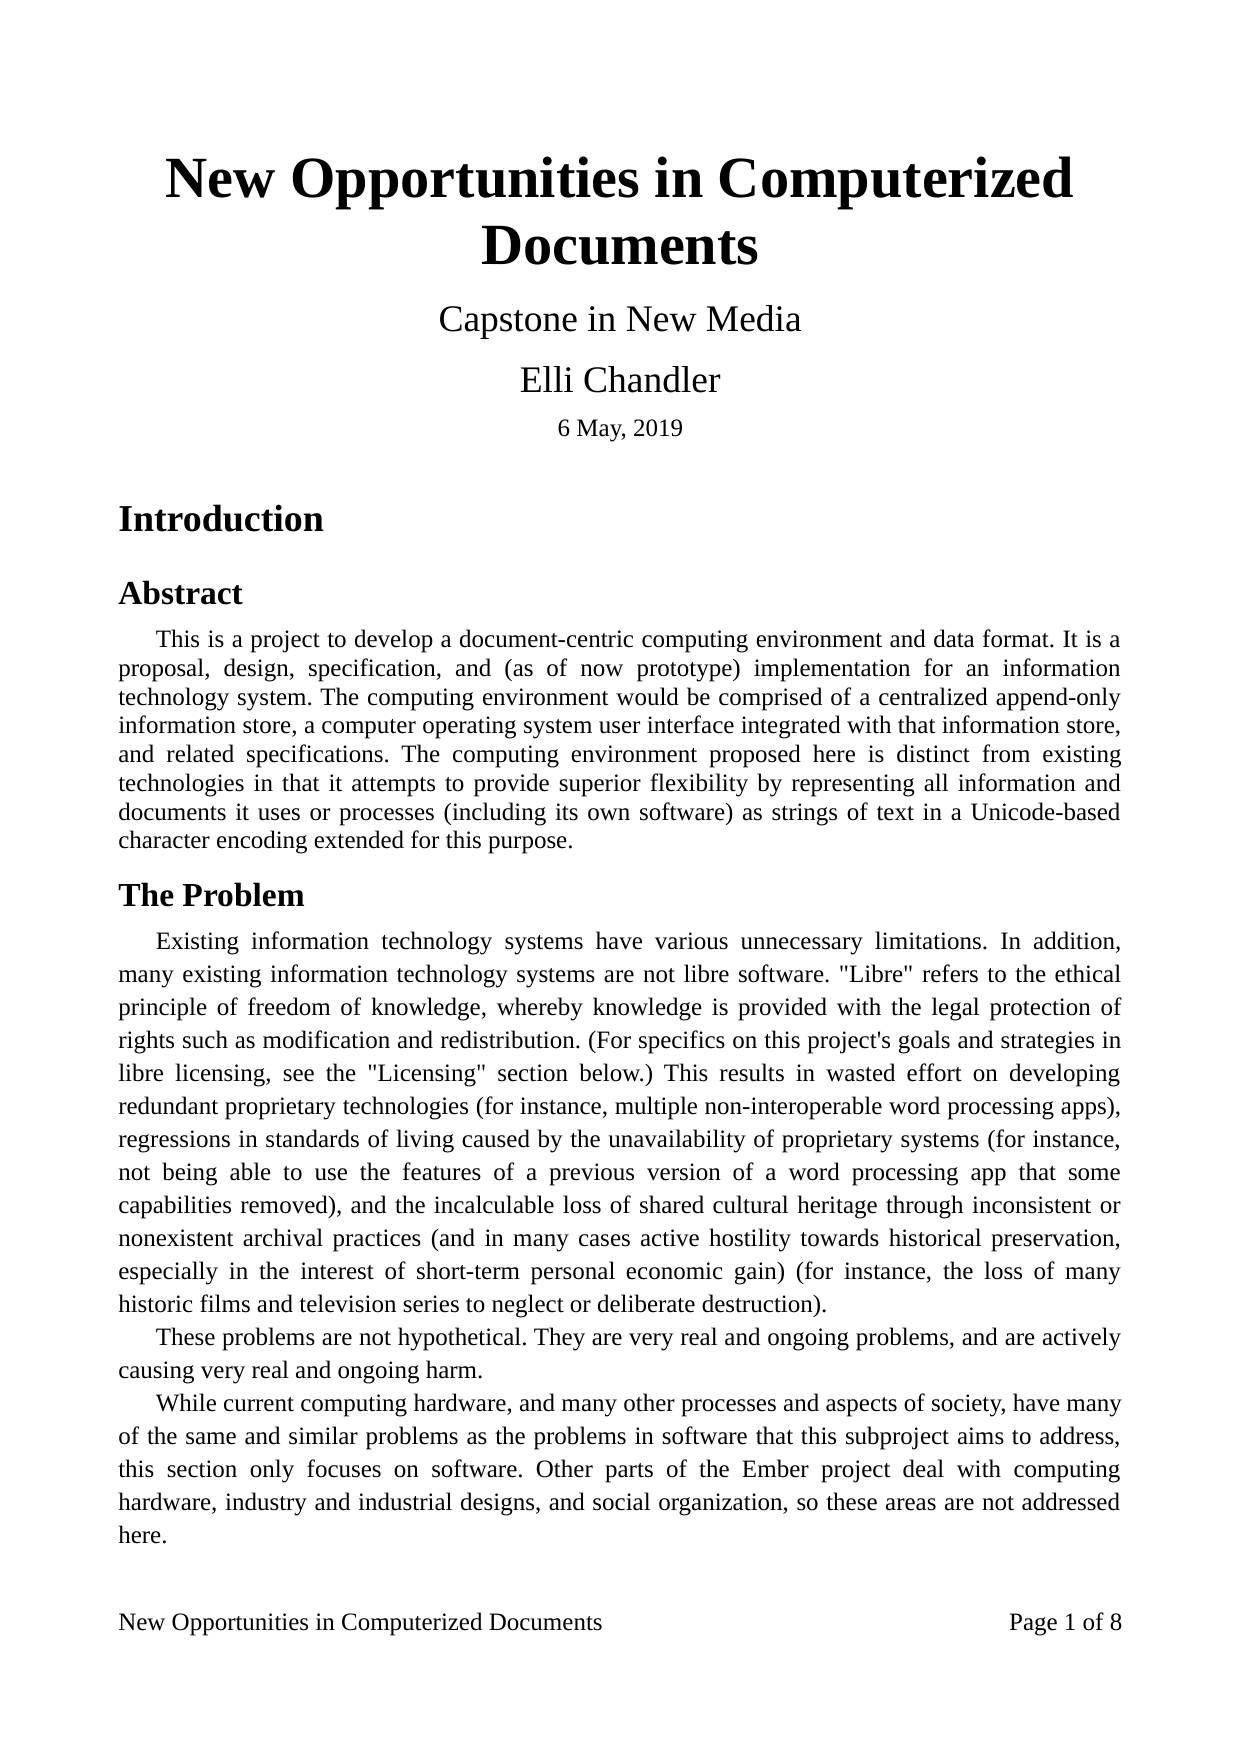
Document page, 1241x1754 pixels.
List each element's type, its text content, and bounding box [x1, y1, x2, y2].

text Existing information technology systems have various unnecessary limitations. In addition, many existing information technology systems are not libre software. "Libre" refers to the ethical principle of freedom of knowledge, whereby knowledge is provided with the legal protection of rights such as modification and redistribution. (For specifics on this project's goals and strategies in libre licensing, see the "Licensing" section below.) This results in wasted effort on developing redundant proprietary technologies (for instance, multiple non-interoperable word processing apps), regressions in standards of living caused by the unavailability of proprietary systems (for instance, not being able to use the features of a previous version of a word processing app that some capabilities removed), and the incalculable loss of shared cultural heritage through inconsistent or nonexistent archival practices (and in many cases active hostility towards historical preservation, especially in the interest of short-term personal economic gain) (for instance, the loss of many historic films and television series to neglect or deliberate destruction). [118, 926, 1122, 1318]
subtitle Elli Chandler [118, 358, 1122, 401]
text 6 May, 2019 [118, 413, 1122, 442]
text These problems are not hypothetical. They are very real and ongoing problems, and are actively causing very real and ongoing harm. [118, 1322, 1122, 1384]
title New Opportunities in Computerized Documents [118, 143, 1122, 277]
text While current computing hardware, and many other processes and aspects of society, have many of the same and similar problems as the problems in software that this subproject aims to address, this section only focuses on software. Other parts of the Ember project deal with computing hardware, industry and industrial designs, and social organization, so these areas are not addressed here. [118, 1388, 1122, 1549]
subtitle The Problem [118, 875, 1122, 914]
subtitle Abstract [118, 573, 1122, 612]
subtitle Capstone in New Media [118, 296, 1122, 339]
subtitle Introduction [118, 496, 1122, 540]
text This is a project to develop a document-centric computing environment and data format. It is a proposal, design, specification, and (as of now prototype) implementation for an information technology system. The computing environment would be comprised of a centralized append-only information store, a computer operating system user interface integrated with that information store, and related specifications. The computing environment proposed here is distinct from existing technologies in that it attempts to provide superior flexibility by representing all information and documents it uses or processes (including its own software) as strings of text in a Unicode-based character encoding extended for this purpose. [118, 624, 1122, 854]
